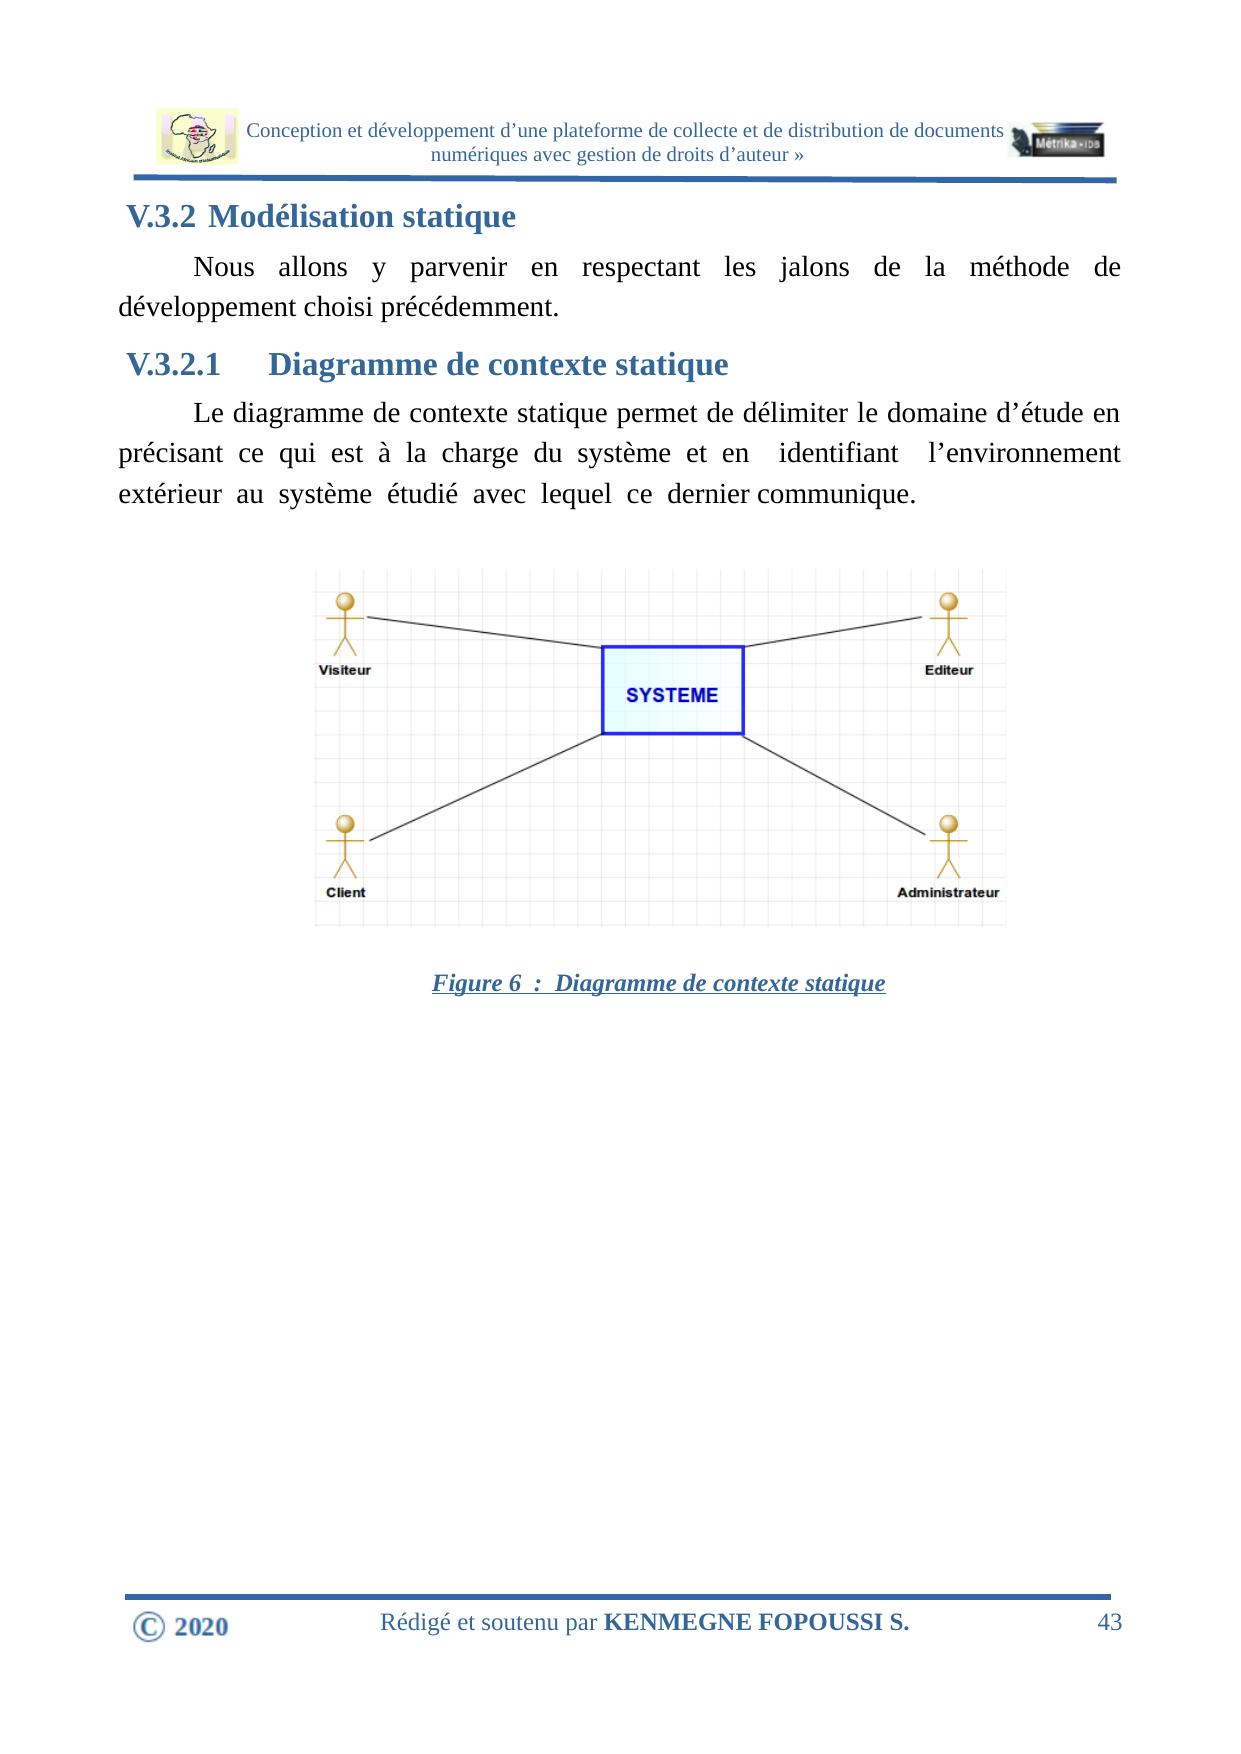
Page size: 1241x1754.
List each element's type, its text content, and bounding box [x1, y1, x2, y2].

text Figure 6 : Diagramme de contexte statique [204, 968, 1115, 997]
subtitle Modélisation statique [118, 196, 1122, 234]
text Le diagramme de contexte statique permet de délimiter le domaine d’étude en précisant ce qui est à la charge du système et en identifiant l’environnement extérieur au système étudié avec lequel ce dernier communique. [118, 395, 1122, 509]
picture [126, 1604, 231, 1647]
picture [313, 569, 1007, 927]
text Nous allons y parvenir en respectant les jalons de la méthode de développement choisi précédemment. [118, 249, 1122, 323]
picture [154, 107, 241, 166]
picture [1003, 116, 1109, 160]
subtitle Diagramme de contexte statique [118, 344, 1122, 383]
